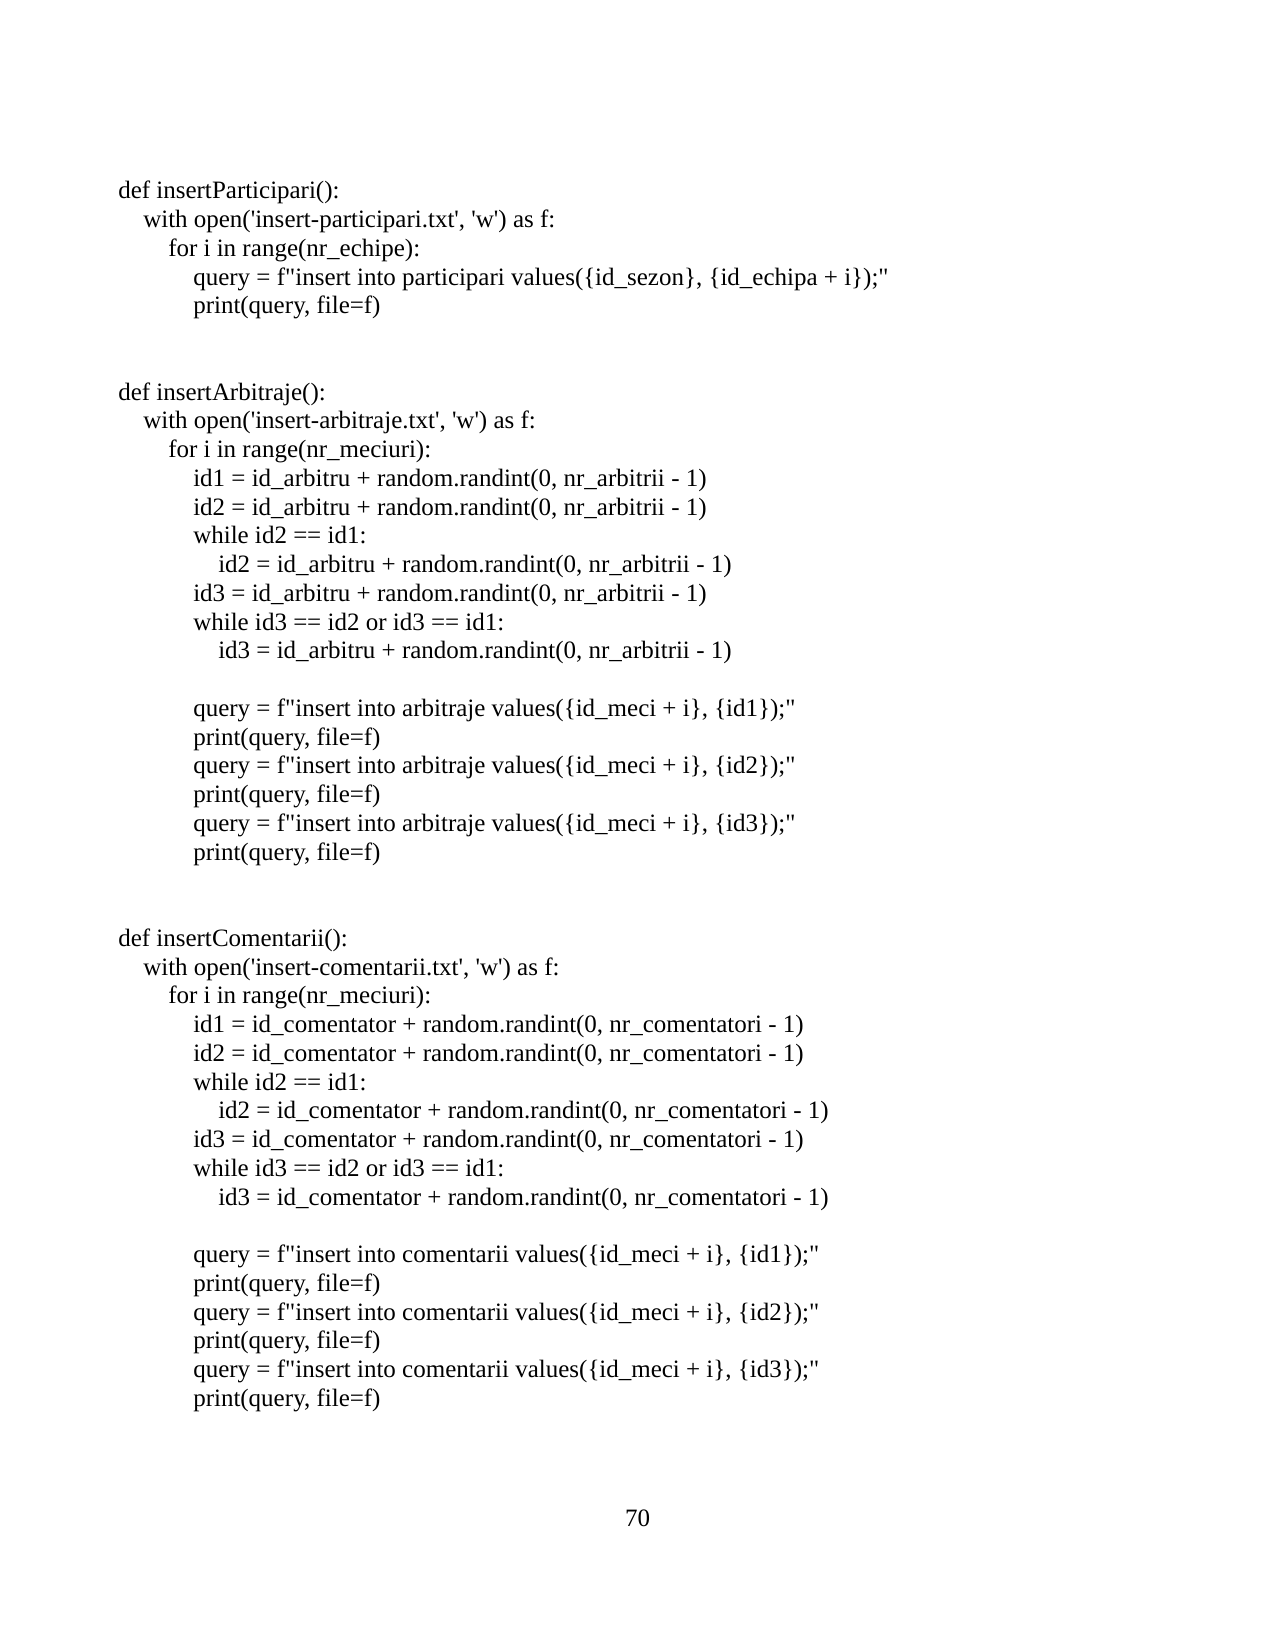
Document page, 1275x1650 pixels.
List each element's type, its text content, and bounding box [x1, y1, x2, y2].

text with open('insert-arbitraje.txt', 'w') as f: [118, 406, 1157, 434]
text id2 = id_comentator + random.randint(0, nr_comentatori - 1) [118, 1038, 1157, 1067]
text id3 = id_arbitru + random.randint(0, nr_arbitrii - 1) [118, 636, 1157, 664]
text id2 = id_arbitru + random.randint(0, nr_arbitrii - 1) [118, 549, 1157, 578]
text id3 = id_arbitru + random.randint(0, nr_arbitrii - 1) [118, 578, 1157, 607]
text print(query, file=f) [118, 779, 1157, 808]
text while id2 == id1: [118, 521, 1157, 549]
text print(query, file=f) [118, 722, 1157, 751]
text while id3 == id2 or id3 == id1: [118, 607, 1157, 636]
text id1 = id_comentator + random.randint(0, nr_comentatori - 1) [118, 1009, 1157, 1038]
text query = f"insert into arbitraje values({id_meci + i}, {id1});" [118, 693, 1157, 722]
text print(query, file=f) [118, 291, 1157, 319]
text def insertArbitraje(): [118, 377, 1157, 406]
text query = f"insert into arbitraje values({id_meci + i}, {id2});" [118, 751, 1157, 779]
text def insertParticipari(): [118, 176, 1157, 204]
text id3 = id_comentator + random.randint(0, nr_comentatori - 1) [118, 1182, 1157, 1211]
text query = f"insert into comentarii values({id_meci + i}, {id3});" [118, 1354, 1157, 1383]
text for i in range(nr_meciuri): [118, 981, 1157, 1009]
text query = f"insert into arbitraje values({id_meci + i}, {id3});" [118, 808, 1157, 837]
text while id2 == id1: [118, 1067, 1157, 1096]
text id2 = id_comentator + random.randint(0, nr_comentatori - 1) [118, 1096, 1157, 1124]
text print(query, file=f) [118, 1268, 1157, 1297]
text print(query, file=f) [118, 1383, 1157, 1412]
text while id3 == id2 or id3 == id1: [118, 1153, 1157, 1182]
text with open('insert-comentarii.txt', 'w') as f: [118, 952, 1157, 981]
text query = f"insert into participari values({id_sezon}, {id_echipa + i});" [118, 262, 1157, 291]
text print(query, file=f) [118, 837, 1157, 866]
text id1 = id_arbitru + random.randint(0, nr_arbitrii - 1) [118, 463, 1157, 492]
text id3 = id_comentator + random.randint(0, nr_comentatori - 1) [118, 1124, 1157, 1153]
text with open('insert-participari.txt', 'w') as f: [118, 204, 1157, 233]
text id2 = id_arbitru + random.randint(0, nr_arbitrii - 1) [118, 492, 1157, 521]
text print(query, file=f) [118, 1326, 1157, 1354]
text for i in range(nr_echipe): [118, 233, 1157, 262]
text def insertComentarii(): [118, 923, 1157, 952]
text query = f"insert into comentarii values({id_meci + i}, {id1});" [118, 1239, 1157, 1268]
text for i in range(nr_meciuri): [118, 434, 1157, 463]
text query = f"insert into comentarii values({id_meci + i}, {id2});" [118, 1297, 1157, 1326]
